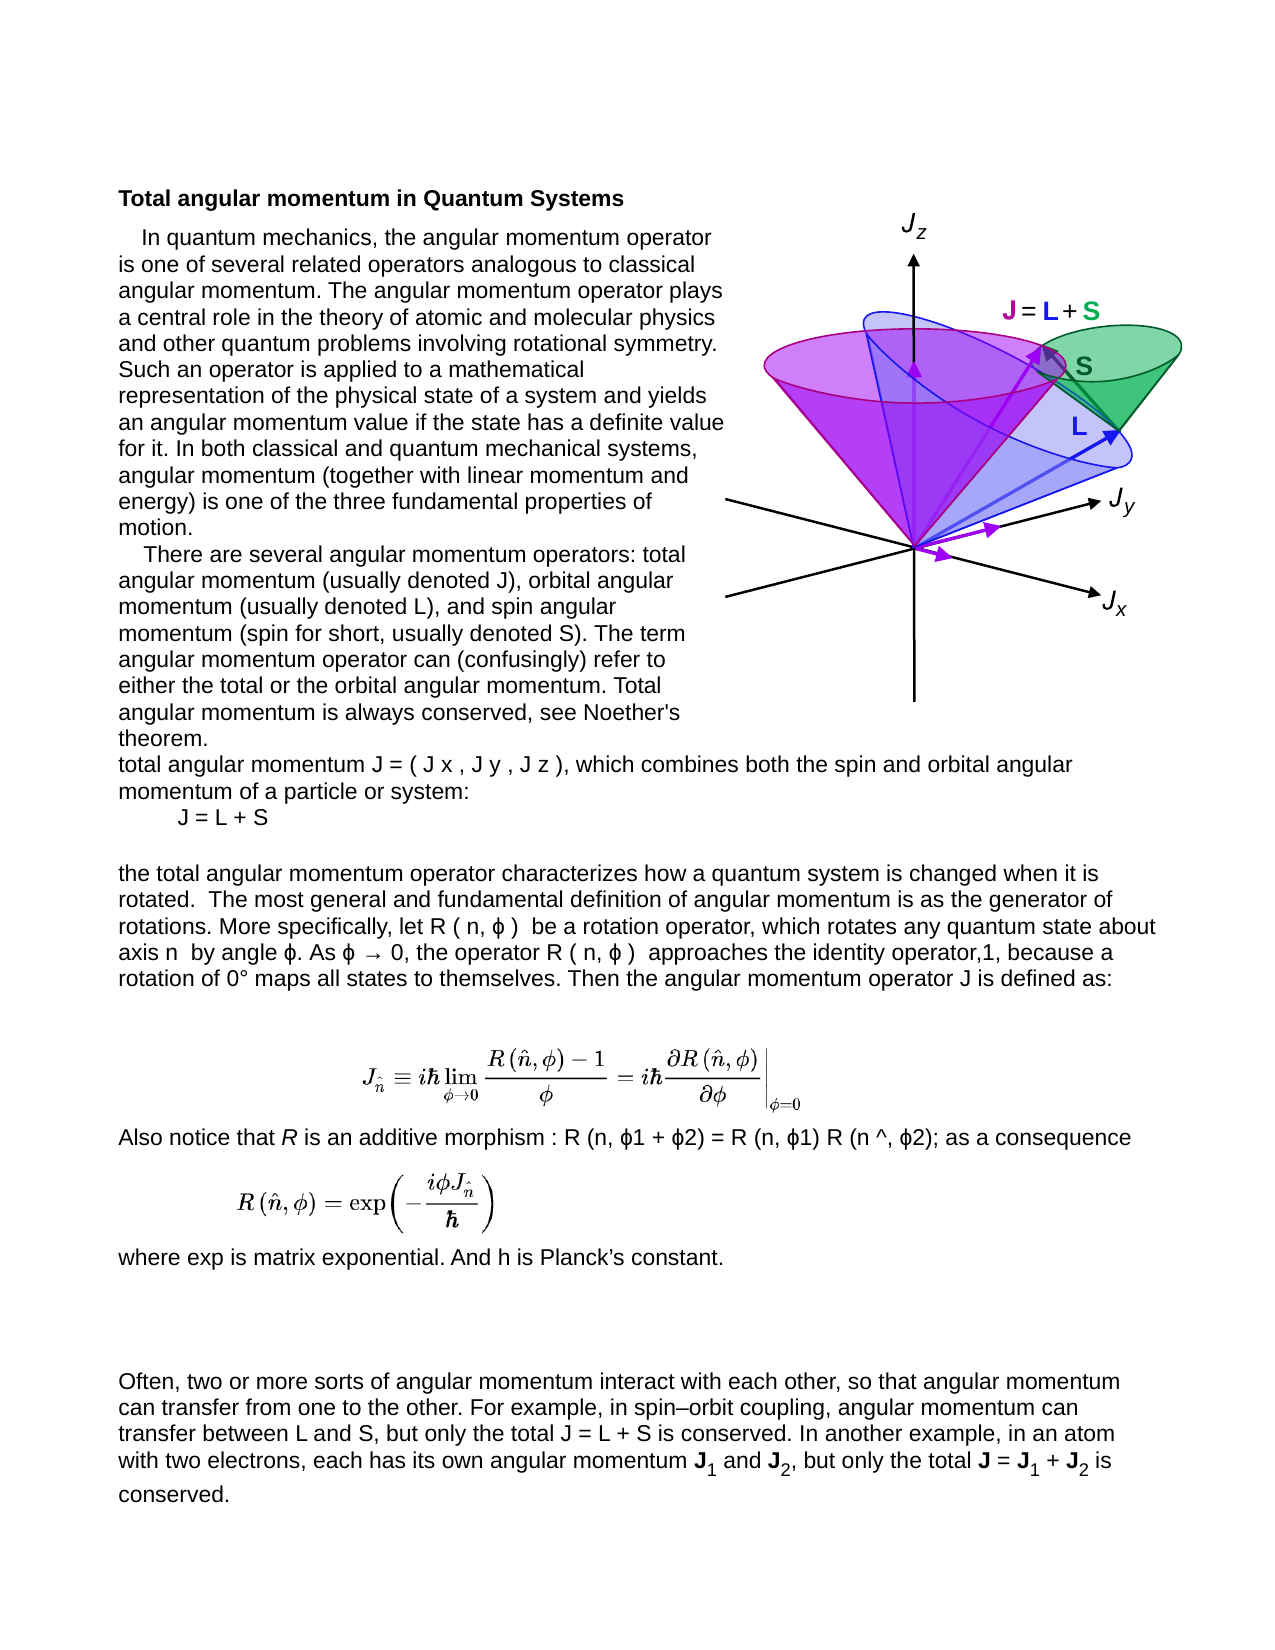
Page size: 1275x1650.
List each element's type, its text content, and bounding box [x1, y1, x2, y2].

text the total angular momentum operator characterizes how a quantum system is changed when it is rotated. The most general and fundamental definition of angular momentum is as the generator of rotations. More specifically, let R ( n, ϕ ) be a rotation operator, which rotates any quantum state about axis n by angle ϕ. As ϕ → 0, the operator R ( n, ϕ ) approaches the identity operator,1, because a rotation of 0° maps all states to themselves. Then the angular momentum operator J is defined as: [118, 860, 1157, 992]
text where exp is matrix exponential. And h is Planck’s constant. [118, 1240, 1157, 1270]
list J = L + S [177, 804, 1157, 831]
subtitle Total angular momentum in Quantum Systems [118, 185, 1157, 212]
picture [322, 1038, 810, 1120]
text There are several angular momentum operators: total angular momentum (usually denoted J), orbital angular momentum (usually denoted L), and spin angular momentum (spin for short, usually denoted S). The term angular momentum operator can (confusingly) refer to either the total or the orbital angular momentum. Total angular momentum is always conserved, see Noether's theorem. [118, 541, 1157, 751]
picture [218, 1163, 514, 1240]
text In quantum mechanics, the angular momentum operator is one of several related operators analogous to classical angular momentum. The angular momentum operator plays a central role in the theory of atomic and molecular physics and other quantum problems involving rotational symmetry. Such an operator is applied to a mathematical representation of the physical state of a system and yields an angular momentum value if the state has a definite value for it. In both classical and quantum mechanical systems, angular momentum (together with linear momentum and energy) is one of the three fundamental properties of motion. [118, 224, 1157, 541]
text Often, two or more sorts of angular momentum interact with each other, so that angular momentum can transfer from one to the other. For example, in spin–orbit coupling, angular momentum can transfer between L and S, but only the total J = L + S is conserved. In another example, in an atom with two electrons, each has its own angular momentum J1 and J2, but only the total J = J1 + J2 is conserved. [118, 1368, 1157, 1507]
text total angular momentum J = ( J x , J y , J z ), which combines both the spin and orbital angular momentum of a particle or system: [118, 751, 1157, 804]
text Also notice that R is an additive morphism : R (n, ϕ1 + ϕ2) = R (n, ϕ1) R (n ^, ϕ2); as a consequence [118, 1048, 1157, 1150]
